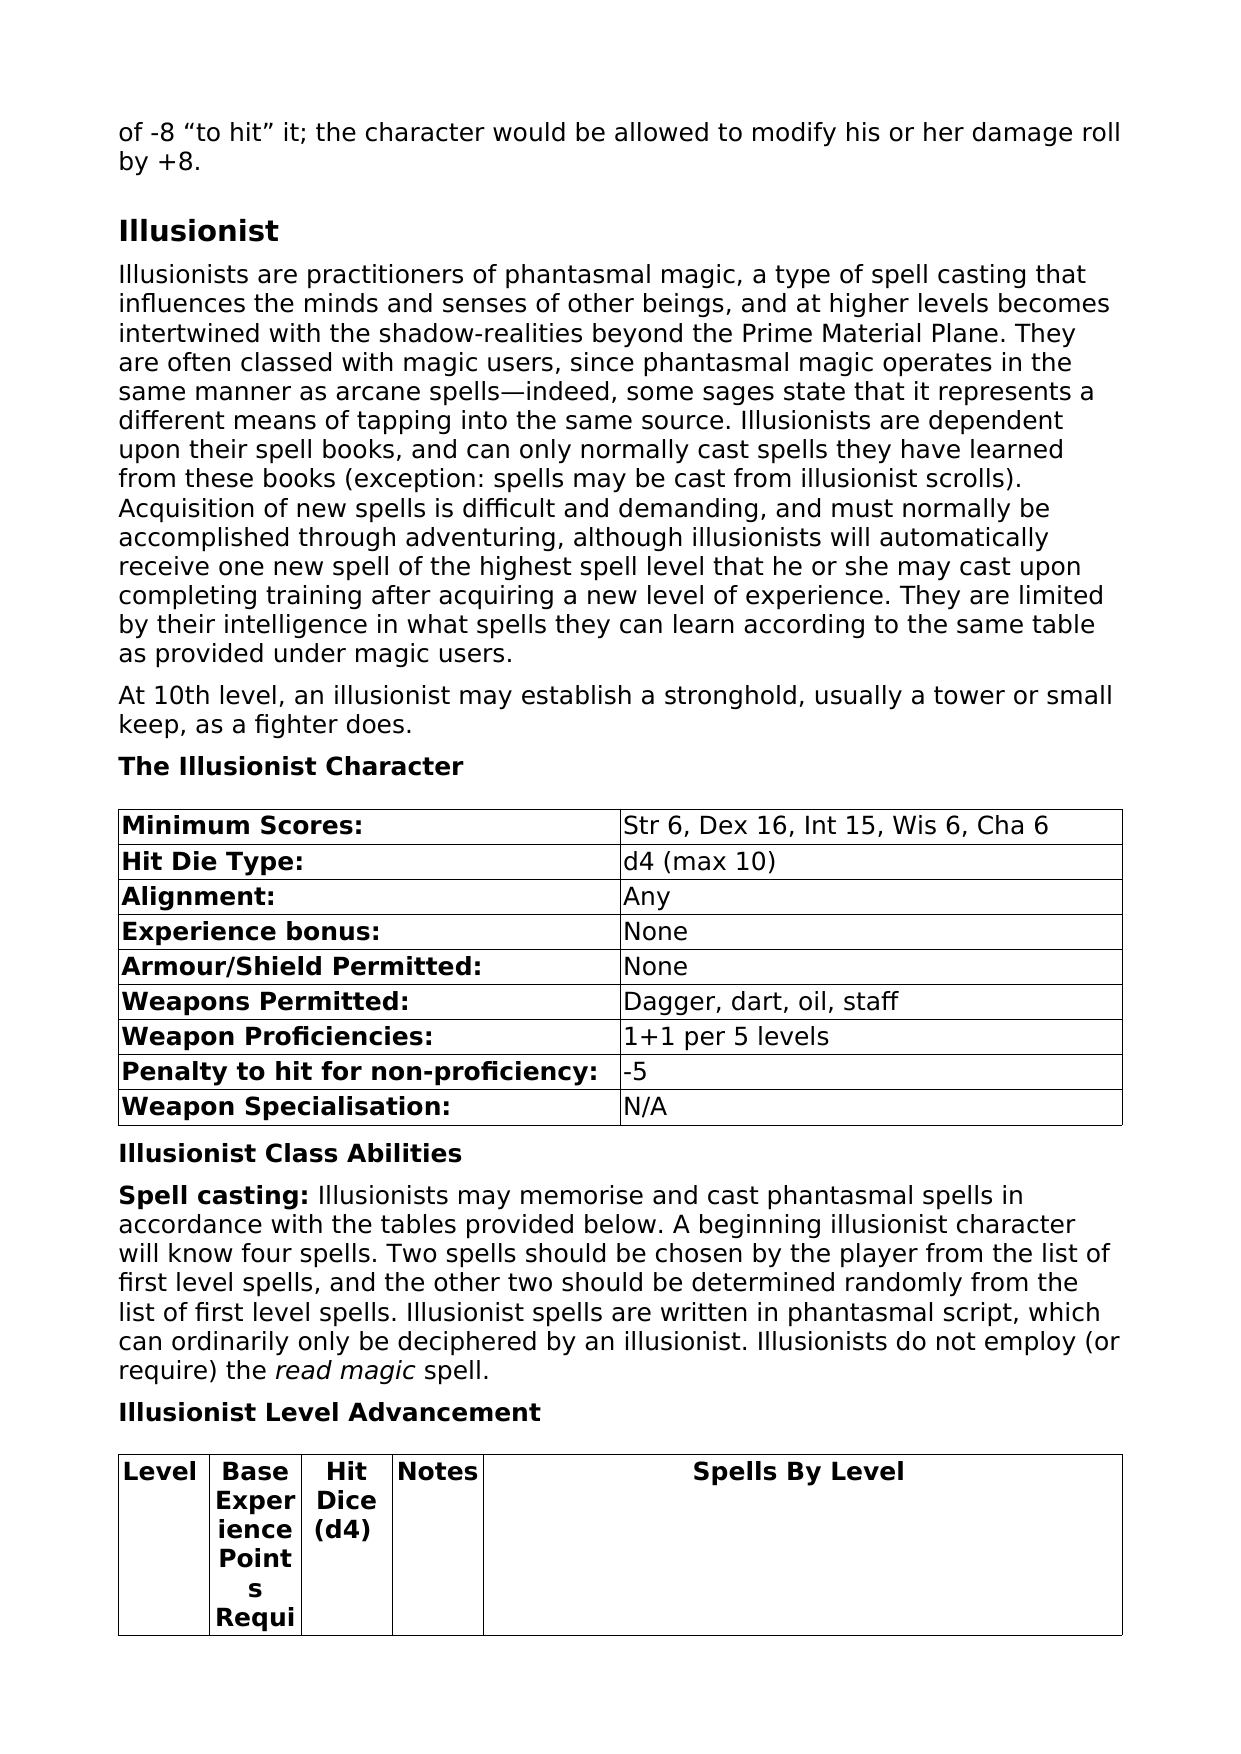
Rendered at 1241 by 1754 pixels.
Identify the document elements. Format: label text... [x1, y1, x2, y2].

table_header Hit Dice (d4) [302, 1455, 392, 1635]
text Illusionists are practitioners of phantasmal magic, a type of spell casting that influences the minds and senses of other beings, and at higher levels becomes intertwined with the shadow-realities beyond the Prime Material Plane. They are often classed with magic users, since phantasmal magic operates in the same manner as arcane spells—indeed, some sages state that it represents a different means of tapping into the same source. Illusionists are dependent upon their spell books, and can only normally cast spells they have learned from these books (exception: spells may be cast from illusionist scrolls). Acquisition of new spells is difficult and demanding, and must normally be accomplished through adventuring, although illusionists will automatically receive one new spell of the highest spell level that he or she may cast upon completing training after acquiring a new level of experience. They are limited by their intelligence in what spells they can learn according to the same table as provided under magic users. [118, 260, 1122, 669]
table_cell Armour/Shield Permitted: [119, 950, 620, 984]
table_cell Weapon Proficiencies: [119, 1020, 620, 1054]
table_cell d4 (max 10) [621, 845, 1122, 879]
text Illusionist Class Abilities [118, 1139, 1122, 1168]
table_cell Penalty to hit for non-proficiency: [119, 1055, 620, 1089]
text At 10th level, an illusionist may establish a stronghold, usually a tower or small keep, as a fighter does. [118, 681, 1122, 739]
table_header Base Experience Points Requi [210, 1455, 301, 1635]
table_header Notes [393, 1455, 483, 1635]
table_cell None [621, 915, 1122, 949]
table_header Spells By Level [484, 1455, 1122, 1635]
table_cell 1+1 per 5 levels [621, 1020, 1122, 1054]
table_cell Weapon Specialisation: [119, 1090, 620, 1124]
table_cell Any [621, 880, 1122, 914]
text The Illusionist Character [118, 752, 1122, 781]
table_cell Experience bonus: [119, 915, 620, 949]
text Illusionist Level Advancement [118, 1398, 1122, 1427]
table_cell Weapons Permitted: [119, 985, 620, 1019]
table_cell N/A [621, 1090, 1122, 1124]
table_cell Hit Die Type: [119, 845, 620, 879]
table_header Level [119, 1455, 209, 1635]
table_header Minimum Scores: [119, 810, 620, 844]
table_cell Alignment: [119, 880, 620, 914]
table_cell None [621, 950, 1122, 984]
text Spell casting: Illusionists may memorise and cast phantasmal spells in accordance with the tables provided below. A beginning illusionist character will know four spells. Two spells should be chosen by the player from the list of first level spells, and the other two should be determined randomly from the list of first level spells. Illusionist spells are written in phantasmal script, which can ordinarily only be deciphered by an illusionist. Illusionists do not employ (or require) the read magic spell. [118, 1181, 1122, 1385]
text of -8 “to hit” it; the character would be allowed to modify his or her damage roll by +8. [118, 118, 1122, 176]
table_cell -5 [621, 1055, 1122, 1089]
subtitle Illusionist [118, 214, 1122, 248]
table_cell Dagger, dart, oil, staff [621, 985, 1122, 1019]
table_header Str 6, Dex 16, Int 15, Wis 6, Cha 6 [621, 810, 1122, 844]
